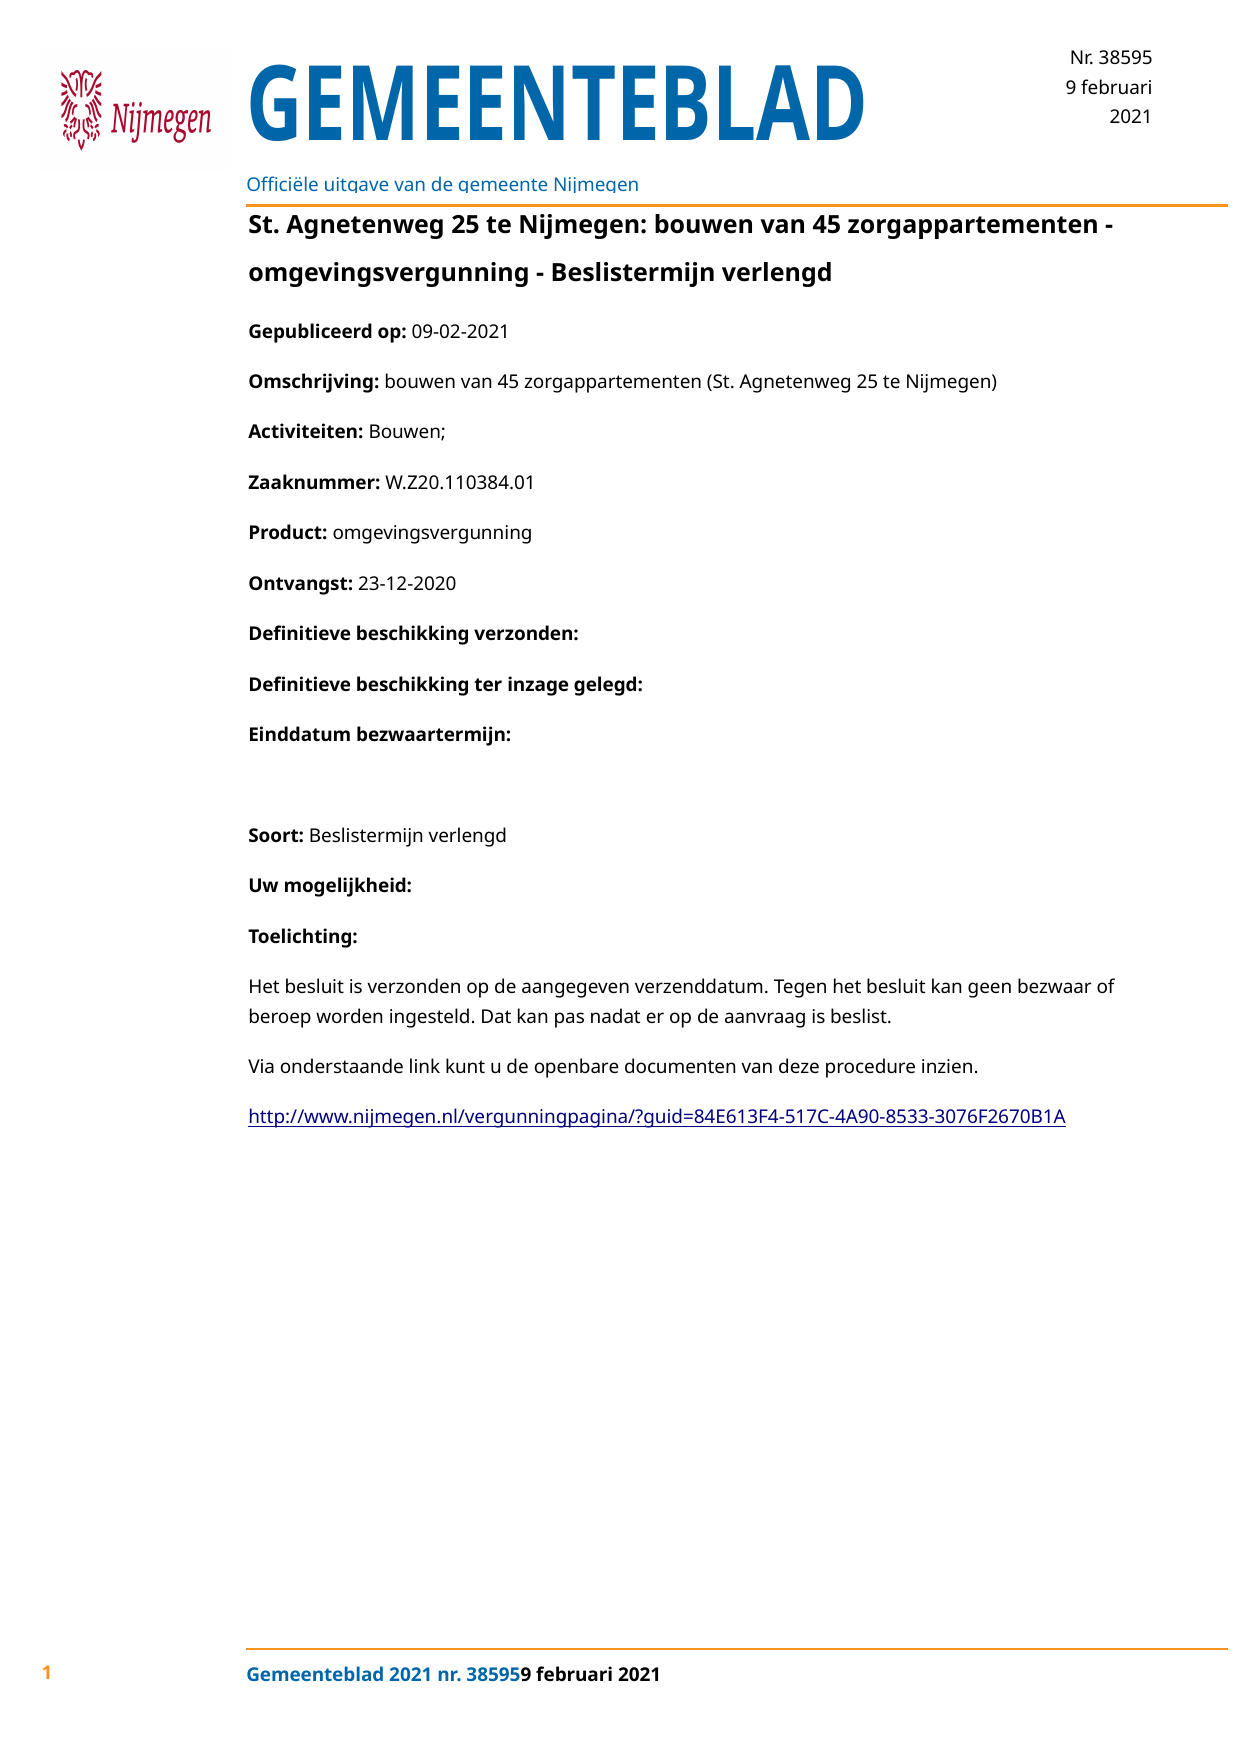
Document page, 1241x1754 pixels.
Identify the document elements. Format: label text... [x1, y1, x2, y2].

text Einddatum bezwaartermijn: [248, 721, 1152, 747]
text Het besluit is verzonden op de aangegeven verzenddatum. Tegen het besluit kan geen bezwaar of beroep worden ingesteld. Dat kan pas nadat er op de aanvraag is beslist. [248, 973, 1152, 1029]
text Zaaknummer: W.Z20.110384.01 [248, 469, 1152, 495]
text Definitieve beschikking verzonden: [248, 620, 1152, 646]
text Ontvangst: 23-12-2020 [248, 570, 1152, 596]
text Via onderstaande link kunt u de openbare documenten van deze procedure inzien. [248, 1053, 1152, 1079]
picture [41, 47, 231, 172]
text http://www.nijmegen.nl/vergunningpagina/?guid=84E613F4-517C-4A90-8533-3076F2670B1A [248, 1104, 1152, 1129]
text Omschrijving: bouwen van 45 zorgappartementen (St. Agnetenweg 25 te Nijmegen) [248, 368, 1152, 394]
text Gepubliceerd op: 09-02-2021 [248, 318, 1152, 344]
text Activiteiten: Bouwen; [248, 419, 1152, 444]
text St. Agnetenweg 25 te Nijmegen: bouwen van 45 zorgappartementen - omgevingsvergunning - Beslistermijn verlengd [248, 207, 1152, 288]
text Uw mogelijkheid: [248, 872, 1152, 898]
text Toelichting: [248, 923, 1152, 949]
text Definitieve beschikking ter inzage gelegd: [248, 671, 1152, 697]
text Product: omgevingsvergunning [248, 519, 1152, 545]
text Soort: Beslistermijn verlengd [248, 822, 1152, 848]
